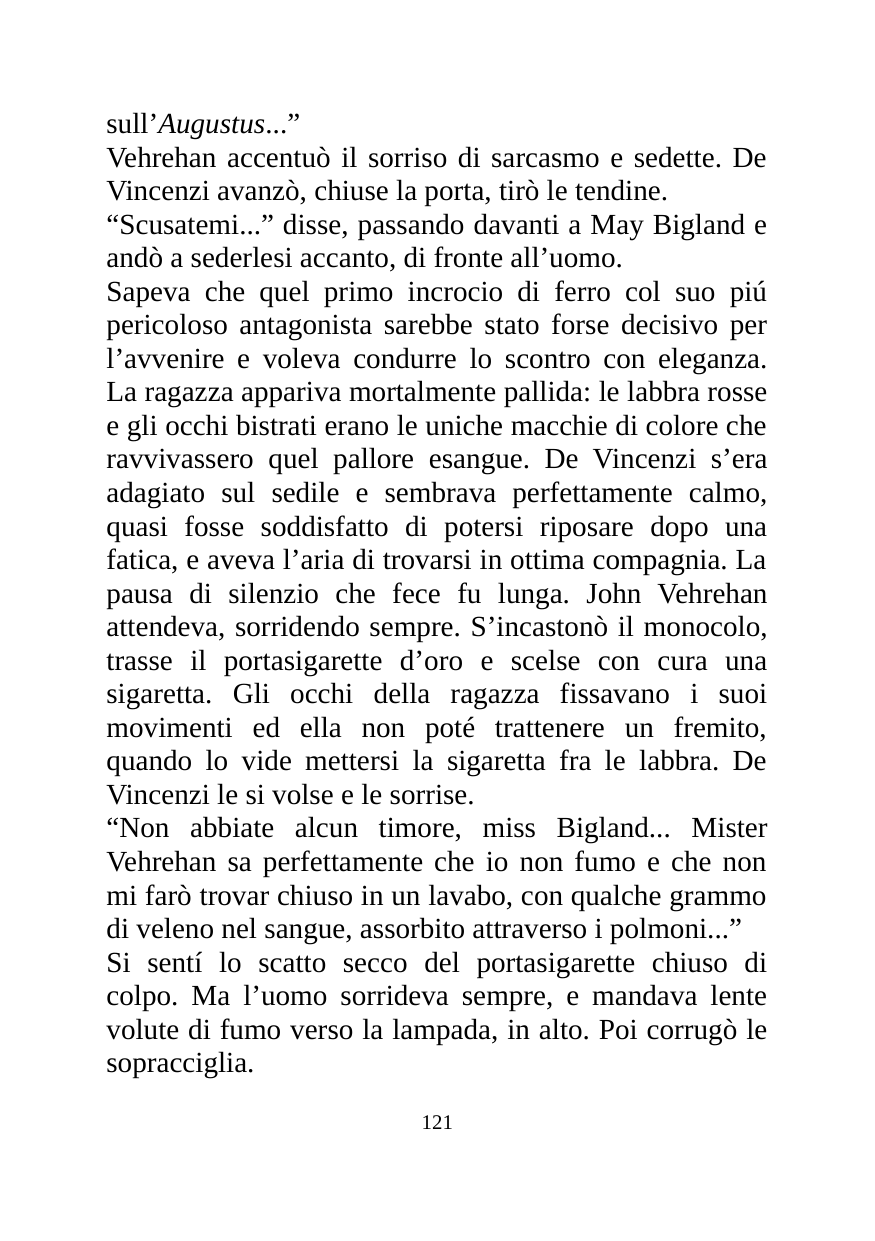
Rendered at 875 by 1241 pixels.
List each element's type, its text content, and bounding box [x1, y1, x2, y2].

text “Non abbiate alcun timore, miss Bigland... Mister Vehrehan sa perfettamente che io non fumo e che non mi farò trovar chiuso in un lavabo, con qualche grammo di veleno nel sangue, assorbito attraverso i polmoni...” [106, 811, 768, 945]
text Vehrehan accentuò il sorriso di sarcasmo e sedette. De Vincenzi avanzò, chiuse la porta, tirò le tendine. [106, 140, 768, 207]
text Si sentí lo scatto secco del portasigarette chiuso di colpo. Ma l’uomo sorrideva sempre, e mandava lente volute di fumo verso la lampada, in alto. Poi corrugò le sopracciglia. [106, 945, 768, 1079]
text “Scusatemi...” disse, passando davanti a May Bigland e andò a sederlesi accanto, di fronte all’uomo. [106, 207, 768, 274]
text Sapeva che quel primo incrocio di ferro col suo piú pericoloso antagonista sarebbe stato forse decisivo per l’avvenire e voleva condurre lo scontro con eleganza. La ragazza appariva mortalmente pallida: le labbra rosse e gli occhi bistrati erano le uniche macchie di colore che ravvivassero quel pallore esangue. De Vincenzi s’era adagiato sul sedile e sembrava perfettamente calmo, quasi fosse soddisfatto di potersi riposare dopo una fatica, e aveva l’aria di trovarsi in ottima compagnia. La pausa di silenzio che fece fu lunga. John Vehrehan attendeva, sorridendo sempre. S’incastonò il monocolo, trasse il portasigarette d’oro e scelse con cura una sigaretta. Gli occhi della ragazza fissavano i suoi movimenti ed ella non poté trattenere un fremito, quando lo vide mettersi la sigaretta fra le labbra. De Vincenzi le si volse e le sorrise. [106, 274, 768, 811]
text sull’Augustus...” [106, 106, 768, 140]
